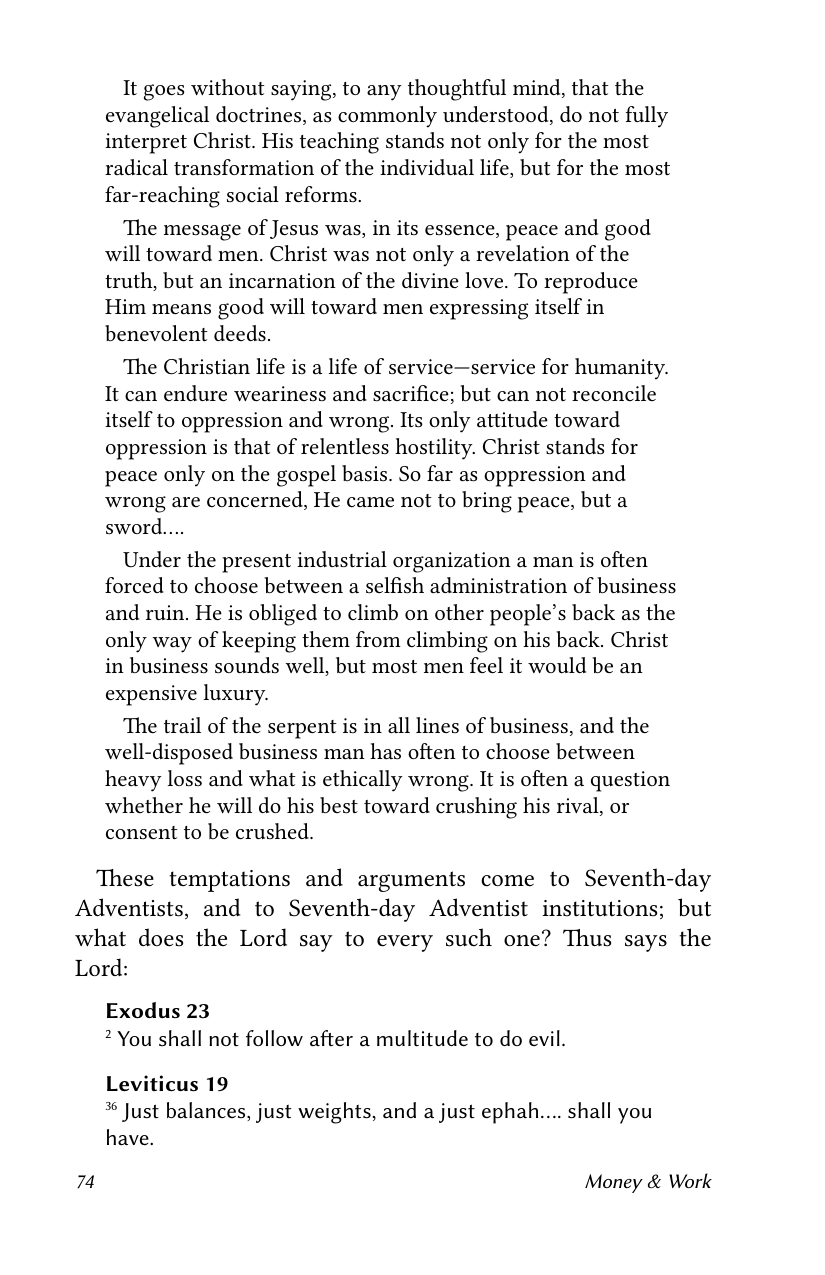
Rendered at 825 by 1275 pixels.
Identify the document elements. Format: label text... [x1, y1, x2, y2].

text 36 Just balances, just weights, and a just ephah.... shall you have. [105, 1098, 682, 1151]
text The message of Jesus was, in its essence, peace and good will toward men. Christ was not only a revelation of the truth, but an incarnation of the divine love. To reproduce Him means good will toward men expressing itself in benevolent deeds. [105, 214, 682, 347]
text Leviticus 19 [105, 1071, 712, 1097]
text The Christian life is a life of service—service for humanity. It can endure weariness and sacrifice; but can not reconcile itself to oppression and wrong. Its only attitude toward oppression is that of relentless hostility. Christ stands for peace only on the gospel basis. So far as oppression and wrong are concerned, He came not to bring peace, but a sword.... [105, 354, 682, 540]
text Exodus 23 [105, 998, 712, 1024]
text The trail of the serpent is in all lines of business, and the well-disposed business man has often to choose between heavy loss and what is ethically wrong. It is often a question whether he will do his best toward crushing his rival, or consent to be crushed. [105, 712, 682, 845]
text It goes without saying, to any thoughtful mind, that the evangelical doctrines, as commonly understood, do not fully interpret Christ. His teaching stands not only for the most radical transformation of the individual life, but for the most far-reaching social reforms. [105, 75, 682, 208]
text Under the present industrial organization a man is often forced to choose between a selfish administration of business and ruin. He is obliged to climb on other people’s back as the only way of keeping them from climbing on his back. Christ in business sounds well, but most men feel it would be an expensive luxury. [105, 546, 682, 706]
text 2 You shall not follow after a multitude to do evil. [105, 1026, 682, 1052]
text These temptations and arguments come to Seventh-day Adventists, and to Seventh-day Adventist institutions; but what does the Lord say to every such one? Thus says the Lord: [75, 864, 712, 982]
